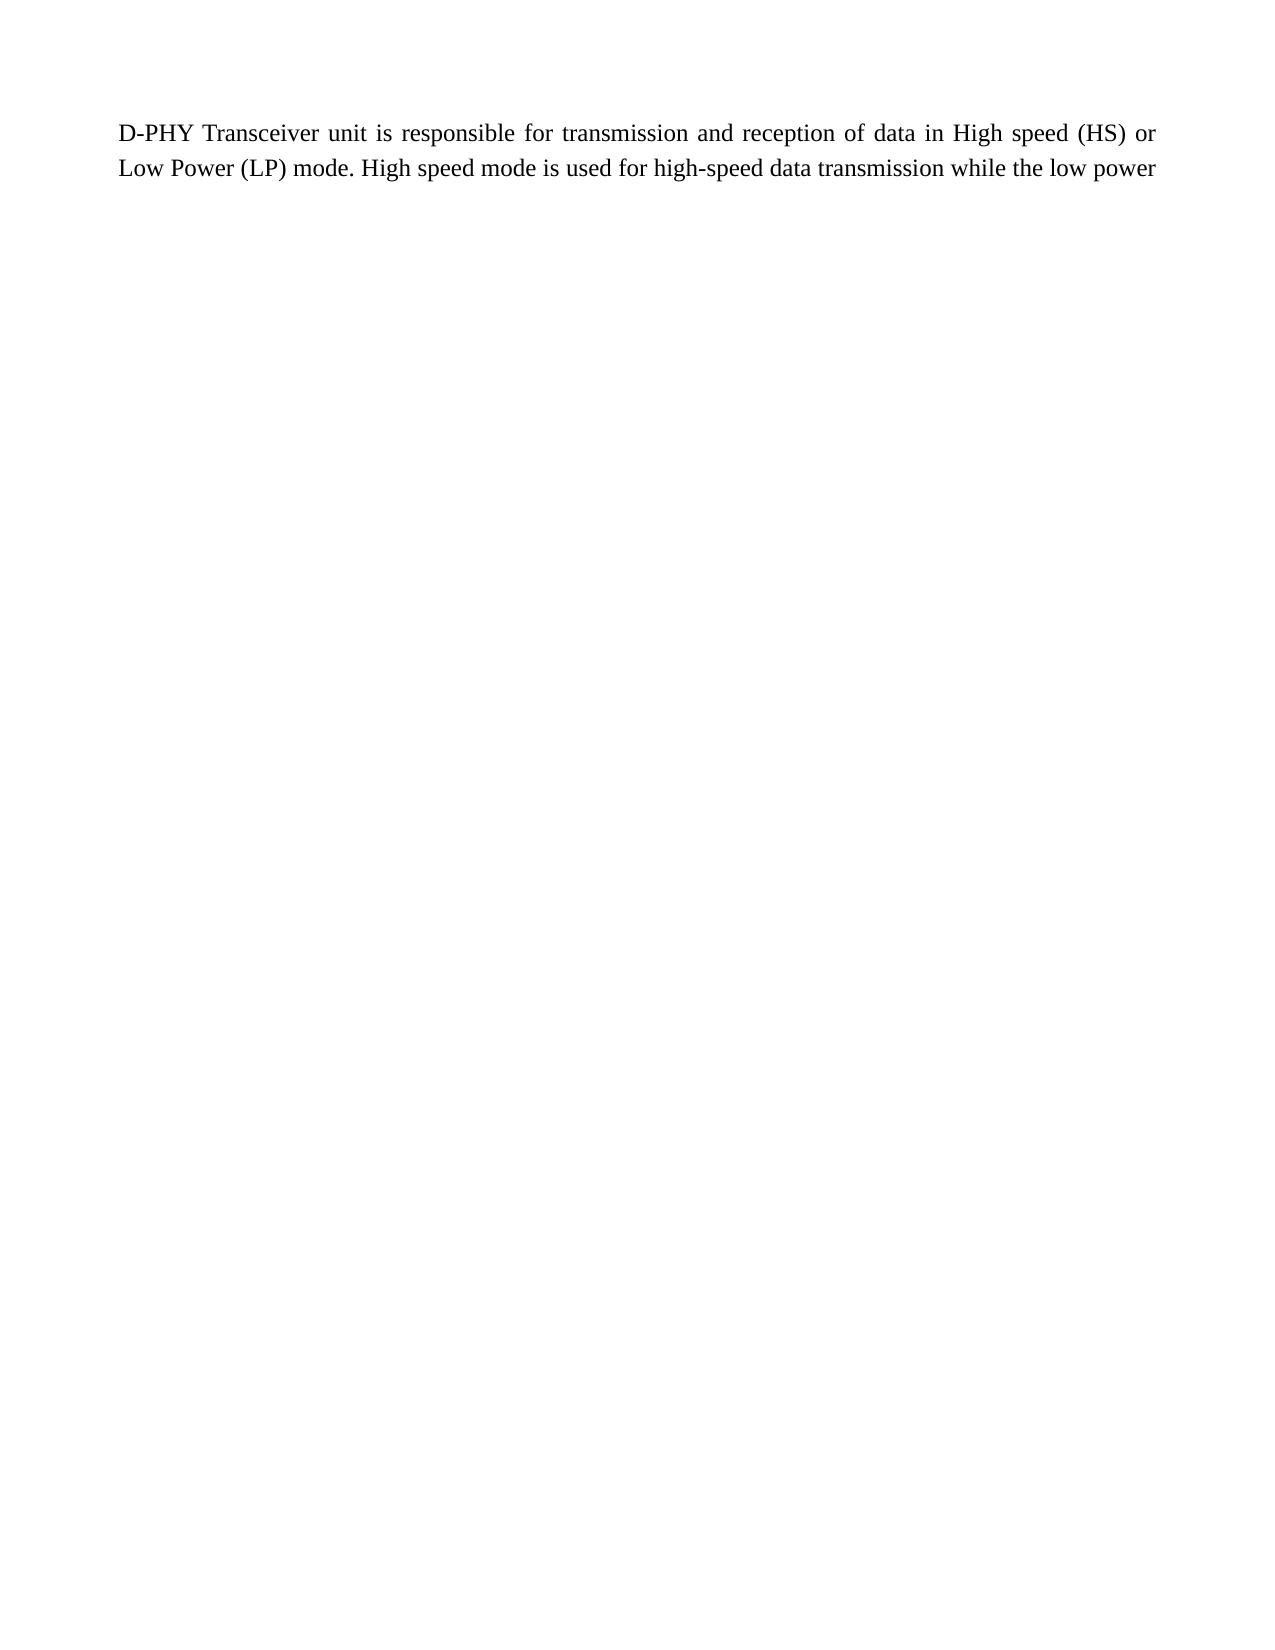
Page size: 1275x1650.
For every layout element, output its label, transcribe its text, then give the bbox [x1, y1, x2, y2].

text D-PHY Transceiver unit is responsible for transmission and reception of data in High speed (HS) or Low Power (LP) mode. High speed mode is used for high-speed data transmission while the low power [118, 118, 1157, 912]
